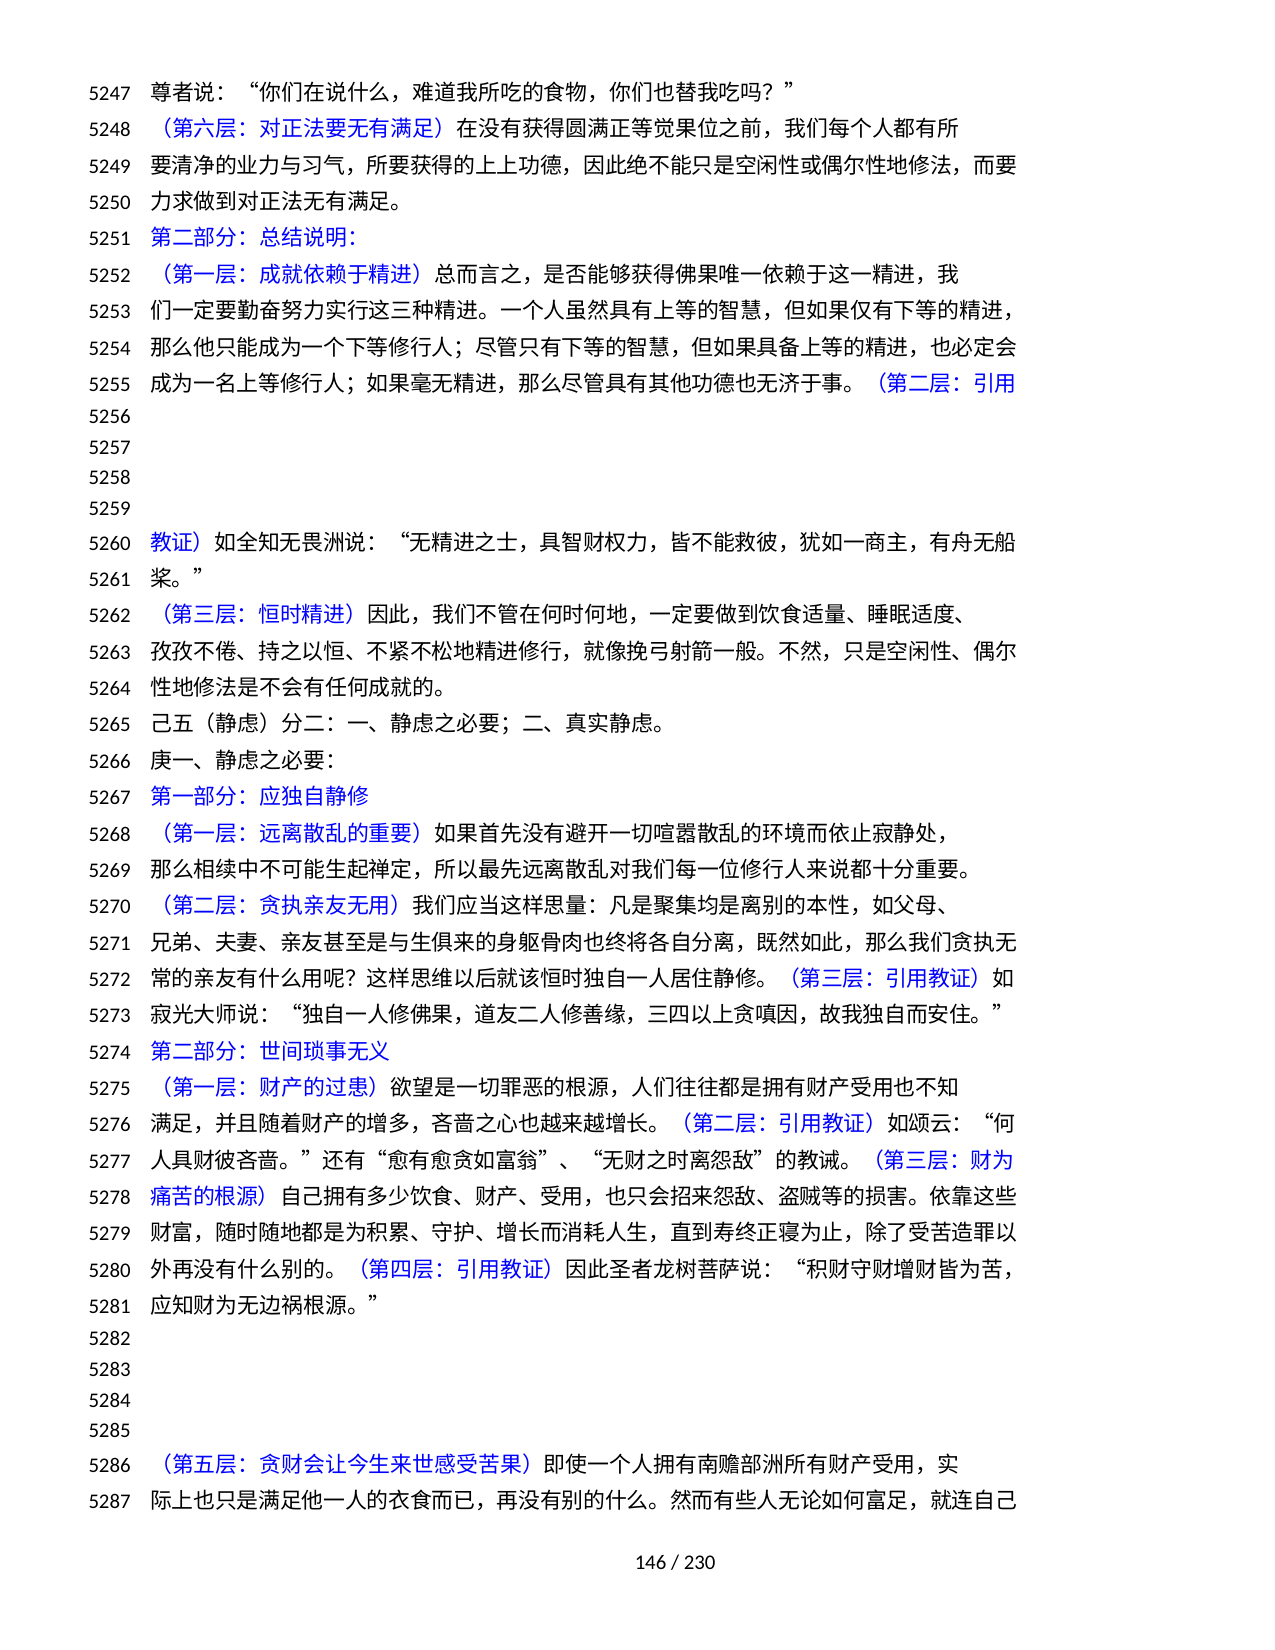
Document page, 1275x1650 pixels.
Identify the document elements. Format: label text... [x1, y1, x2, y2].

text 际上也只是满足他一人的衣食而已，再没有别的什么。然而有些人无论如何富足，就连自己 [150, 1483, 1200, 1515]
text 人具财彼吝啬。”还有“愈有愈贪如富翁”、“无财之时离怨敌”的教诫。（第三层：财为 [150, 1143, 1200, 1174]
text （第一层：成就依赖于精进）总而言之，是否能够获得佛果唯一依赖于这一精进，我 [150, 257, 1200, 288]
text （第一层：远离散乱的重要）如果首先没有避开一切喧嚣散乱的环境而依止寂静处， [150, 816, 1200, 847]
text 孜孜不倦、持之以恒、不紧不松地精进修行，就像挽弓射箭一般。不然，只是空闲性、偶尔 [150, 634, 1200, 665]
text 兄弟、夫妻、亲友甚至是与生俱来的身躯骨肉也终将各自分离，既然如此，那么我们贪执无 [150, 924, 1200, 956]
text 寂光大师说：“独自一人修佛果，道友二人修善缘，三四以上贪嗔因，故我独自而安住。” [150, 997, 1200, 1029]
text 第二部分：总结说明： [150, 220, 1200, 252]
text 外再没有什么别的。（第四层：引用教证）因此圣者龙树菩萨说：“积财守财增财皆为苦， [150, 1252, 1200, 1283]
text 力求做到对正法无有满足。 [150, 184, 1200, 216]
text 那么相续中不可能生起禅定，所以最先远离散乱对我们每一位修行人来说都十分重要。 [150, 852, 1200, 883]
text 第二部分：世间琐事无义 [150, 1034, 1200, 1065]
text （第六层：对正法要无有满足）在没有获得圆满正等觉果位之前，我们每个人都有所 [150, 111, 1200, 143]
text 那么他只能成为一个下等修行人；尽管只有下等的智慧，但如果具备上等的精进，也必定会 [150, 329, 1200, 361]
text 桨。” [150, 561, 1200, 593]
text 满足，并且随着财产的增多，吝啬之心也越来越增长。（第二层：引用教证）如颂云：“何 [150, 1106, 1200, 1138]
text （第五层：贪财会让今生来世感受苦果）即使一个人拥有南赡部洲所有财产受用，实 [150, 1447, 1200, 1479]
text 们一定要勤奋努力实行这三种精进。一个人虽然具有上等的智慧，但如果仅有下等的精进， [150, 293, 1200, 325]
text 常的亲友有什么用呢？这样思维以后就该恒时独自一人居住静修。（第三层：引用教证）如 [150, 961, 1200, 993]
text 财富，随时随地都是为积累、守护、增长而消耗人生，直到寿终正寝为止，除了受苦造罪以 [150, 1215, 1200, 1247]
text 教证）如全知无畏洲说：“无精进之士，具智财权力，皆不能救彼，犹如一商主，有舟无船 [150, 525, 1200, 556]
text 成为一名上等修行人；如果毫无精进，那么尽管具有其他功德也无济于事。（第二层：引用 [150, 366, 1200, 397]
text 庚一、静虑之必要： [150, 743, 1200, 774]
text （第二层：贪执亲友无用）我们应当这样思量：凡是聚集均是离别的本性，如父母、 [150, 888, 1200, 920]
text 己五（静虑）分二：一、静虑之必要；二、真实静虑。 [150, 706, 1200, 738]
text 应知财为无边祸根源。” [150, 1288, 1200, 1320]
text 痛苦的根源）自己拥有多少饮食、财产、受用，也只会招来怨敌、盗贼等的损害。依靠这些 [150, 1179, 1200, 1211]
text 性地修法是不会有任何成就的。 [150, 670, 1200, 702]
text （第三层：恒时精进）因此，我们不管在何时何地，一定要做到饮食适量、睡眠适度、 [150, 597, 1200, 629]
text 尊者说：“你们在说什么，难道我所吃的食物，你们也替我吃吗？” [150, 75, 1200, 107]
text （第一层：财产的过患）欲望是一切罪恶的根源，人们往往都是拥有财产受用也不知 [150, 1070, 1200, 1102]
text 第一部分：应独自静修 [150, 779, 1200, 811]
text 要清净的业力与习气，所要获得的上上功德，因此绝不能只是空闲性或偶尔性地修法，而要 [150, 148, 1200, 179]
